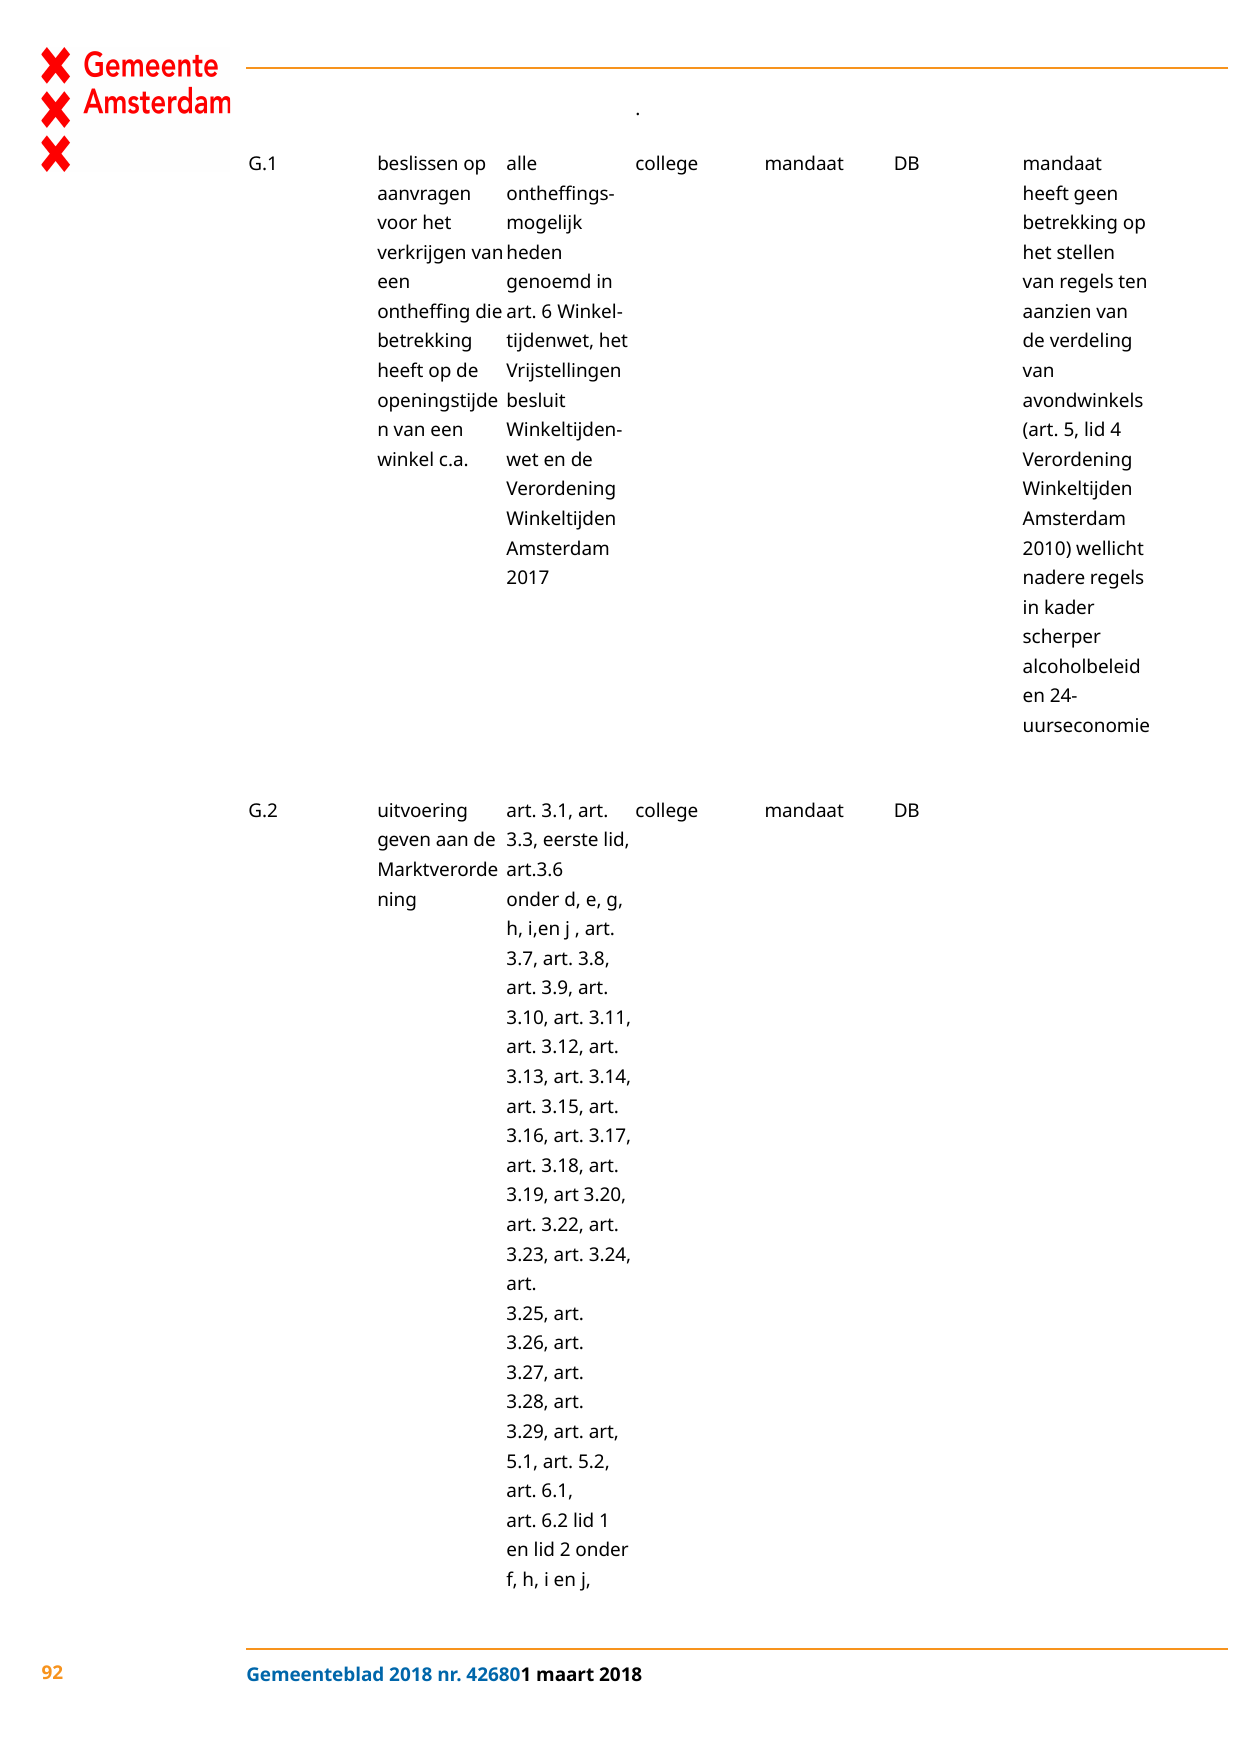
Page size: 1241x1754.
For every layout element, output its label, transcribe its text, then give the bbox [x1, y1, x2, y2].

table_cell [1023, 768, 1152, 1592]
table_cell mandaat [764, 768, 893, 1592]
table_header [1023, 95, 1152, 121]
table_header [764, 95, 893, 121]
table_cell DB [894, 768, 1022, 1592]
table_cell mandaat [764, 121, 893, 767]
table_header . [635, 95, 764, 121]
table_cell mandaat heeft geen betrekking op het stellen van regels ten aanzien van de verdeling van avondwinkels (art. 5, lid 4 Verordening Winkeltijden Amsterdam 2010) wellicht nadere regels in kader scherper alcoholbeleid en 24-uurseconomie [1023, 121, 1152, 767]
table_cell art. 3.1, art. 3.3, eerste lid, art.3.6 onder d, e, g, h, i,en j , art. 3.7, art. 3.8, art. 3.9, art. 3.10, art. 3.11, art. 3.12, art. 3.13, art. 3.14, art. 3.15, art. 3.16, art. 3.17, art. 3.18, art. 3.19, art 3.20, art. 3.22, art. 3.23, art. 3.24, art. 3.25, art. 3.26, art. 3.27, art. 3.28, art. 3.29, art. art, 5.1, art. 5.2, art. 6.1, art. 6.2 lid 1 en lid 2 onder f, h, i en j, [506, 768, 635, 1592]
table_header [377, 95, 506, 121]
table_cell beslissen op aanvragen voor het verkrijgen van een ontheffing die betrekking heeft op de openingstijden van een winkel c.a. [377, 121, 506, 767]
table_cell college [635, 768, 764, 1592]
table_cell G.1 [248, 121, 377, 767]
table_header [506, 95, 635, 121]
table_header [894, 95, 1022, 121]
picture [41, 47, 231, 172]
table_cell uitvoering geven aan de Marktverordening [377, 768, 506, 1592]
table_header [248, 95, 377, 121]
table_cell G.2 [248, 768, 377, 1592]
table_cell college [635, 121, 764, 767]
table_cell DB [894, 121, 1022, 767]
table_cell alle ontheffings-mogelijk heden genoemd in art. 6 Winkel-tijdenwet, het Vrijstellingen besluit Winkeltijden-wet en de Verordening Winkeltijden Amsterdam 2017 [506, 121, 635, 767]
